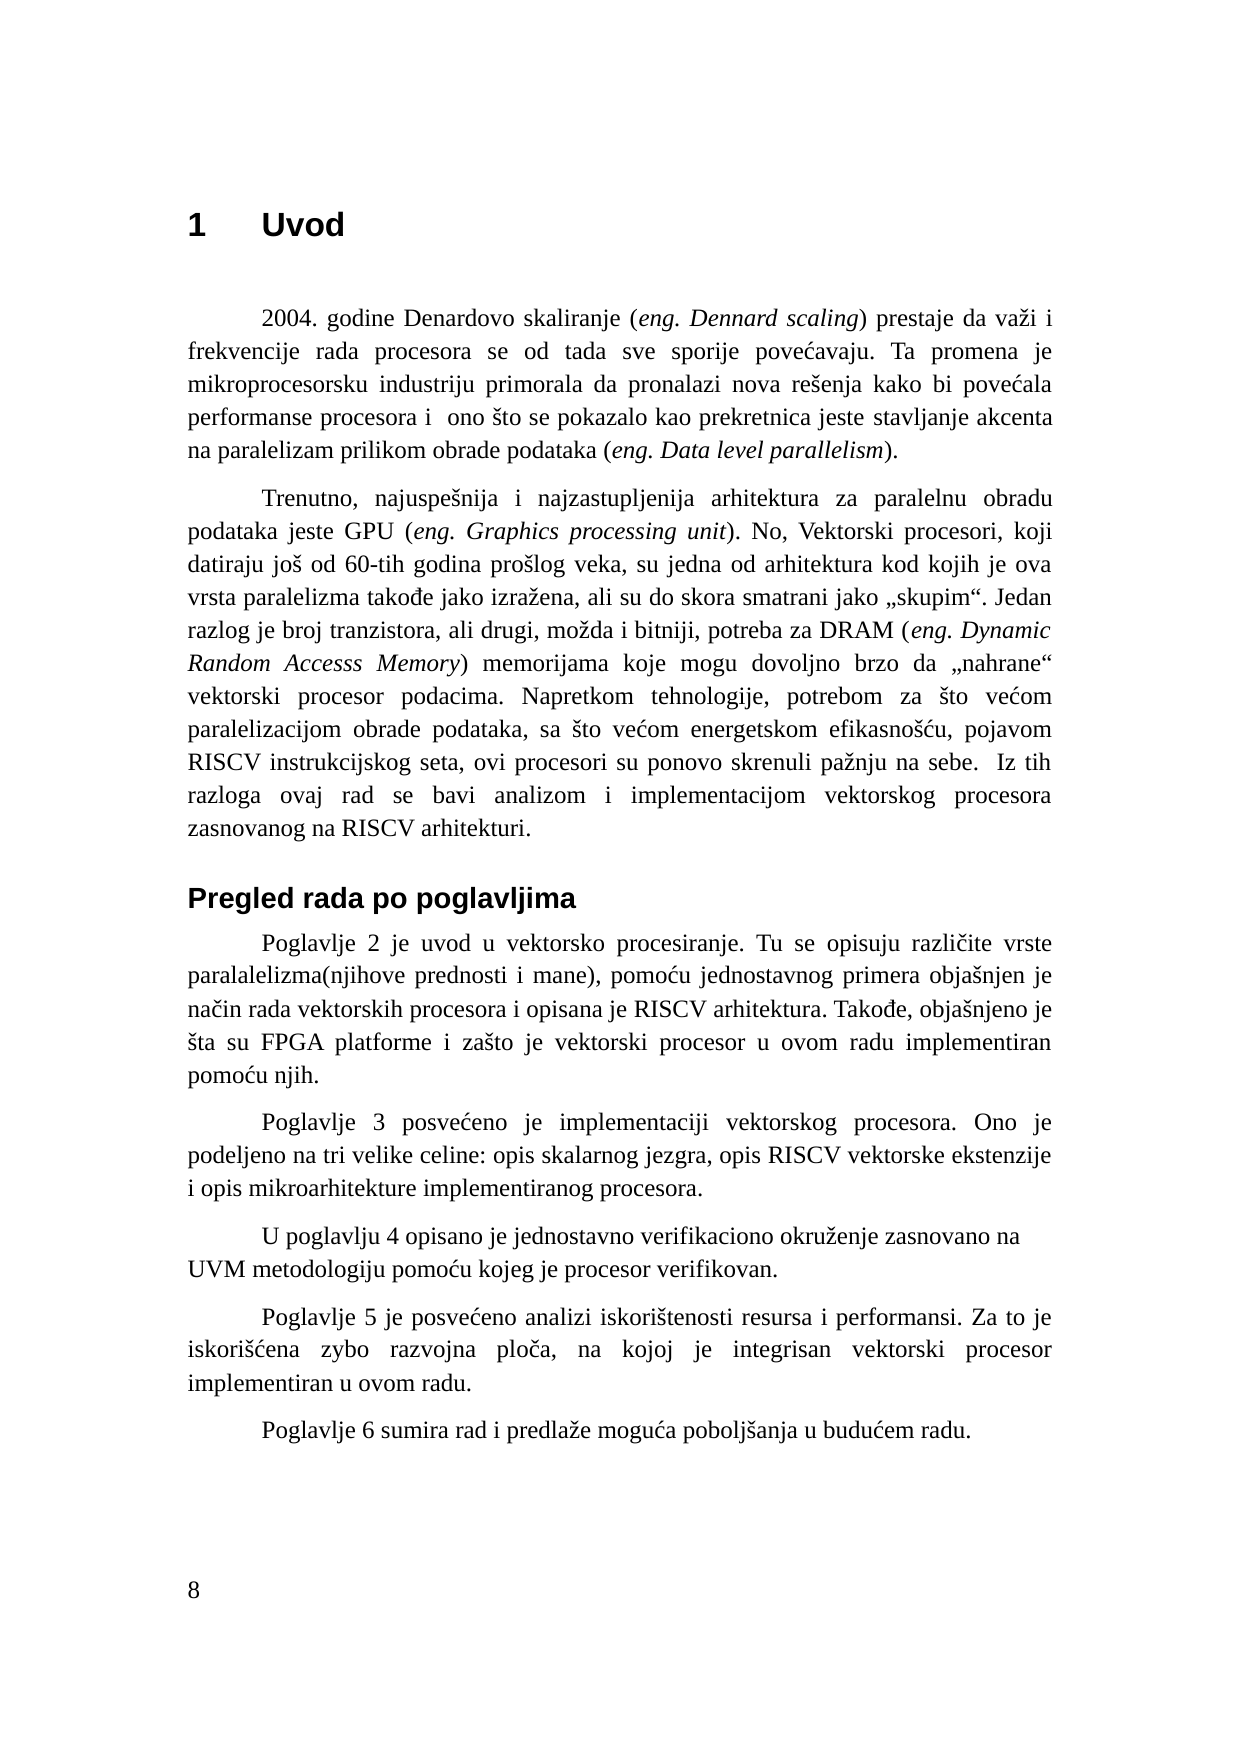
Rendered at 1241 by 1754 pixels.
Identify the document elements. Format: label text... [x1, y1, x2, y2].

text Trenutno, najuspešnija i najzastupljenija arhitektura za paralelnu obradu podataka jeste GPU (eng. Graphics processing unit). No, Vektorski procesori, koji datiraju još od 60-tih godina prošlog veka, su jedna od arhitektura kod kojih je ova vrsta paralelizma takođe jako izražena, ali su do skora smatrani jako „skupim“. Jedan razlog je broj tranzistora, ali drugi, možda i bitniji, potreba za DRAM (eng. Dynamic Random Accesss Memory) memorijama koje mogu dovoljno brzo da „nahrane“ vektorski procesor podacima. Napretkom tehnologije, potrebom za što većom paralelizacijom obrade podataka, sa što većom energetskom efikasnošću, pojavom RISCV instrukcijskog seta, ovi procesori su ponovo skrenuli pažnju na sebe. Iz tih razloga ovaj rad se bavi analizom i implementacijom vektorskog procesora zasnovanog na RISCV arhitekturi. [187, 483, 1053, 842]
subtitle Pregled rada po poglavljima [187, 882, 1053, 915]
text Poglavlje 6 sumira rad i predlaže moguća poboljšanja u budućem radu. [187, 1415, 1053, 1444]
subtitle Uvod [187, 204, 1053, 243]
text Poglavlje 5 je posvećeno analizi iskorištenosti resursa i performansi. Za to je iskorišćena zybo razvojna ploča, na kojoj je integrisan vektorski procesor implementiran u ovom radu. [187, 1302, 1053, 1396]
text Poglavlje 2 je uvod u vektorsko procesiranje. Tu se opisuju različite vrste paralalelizma(njihove prednosti i mane), pomoću jednostavnog primera objašnjen je način rada vektorskih procesora i opisana je RISCV arhitektura. Takođe, objašnjeno je šta su FPGA platforme i zašto je vektorski procesor u ovom radu implementiran pomoću njih. [187, 928, 1053, 1088]
text 2004. godine Denardovo skaliranje (eng. Dennard scaling) prestaje da važi i frekvencije rada procesora se od tada sve sporije povećavaju. Ta promena je mikroprocesorsku industriju primorala da pronalazi nova rešenja kako bi povećala performanse procesora i ono što se pokazalo kao prekretnica jeste stavljanje akcenta na paralelizam prilikom obrade podataka (eng. Data level parallelism). [187, 303, 1053, 464]
text Poglavlje 3 posvećeno je implementaciji vektorskog procesora. Ono je podeljeno na tri velike celine: opis skalarnog jezgra, opis RISCV vektorske ekstenzije i opis mikroarhitekture implementiranog procesora. [187, 1107, 1053, 1202]
text U poglavlju 4 opisano je jednostavno verifikaciono okruženje zasnovano na UVM metodologiju pomoću kojeg je procesor verifikovan. [187, 1221, 1053, 1283]
